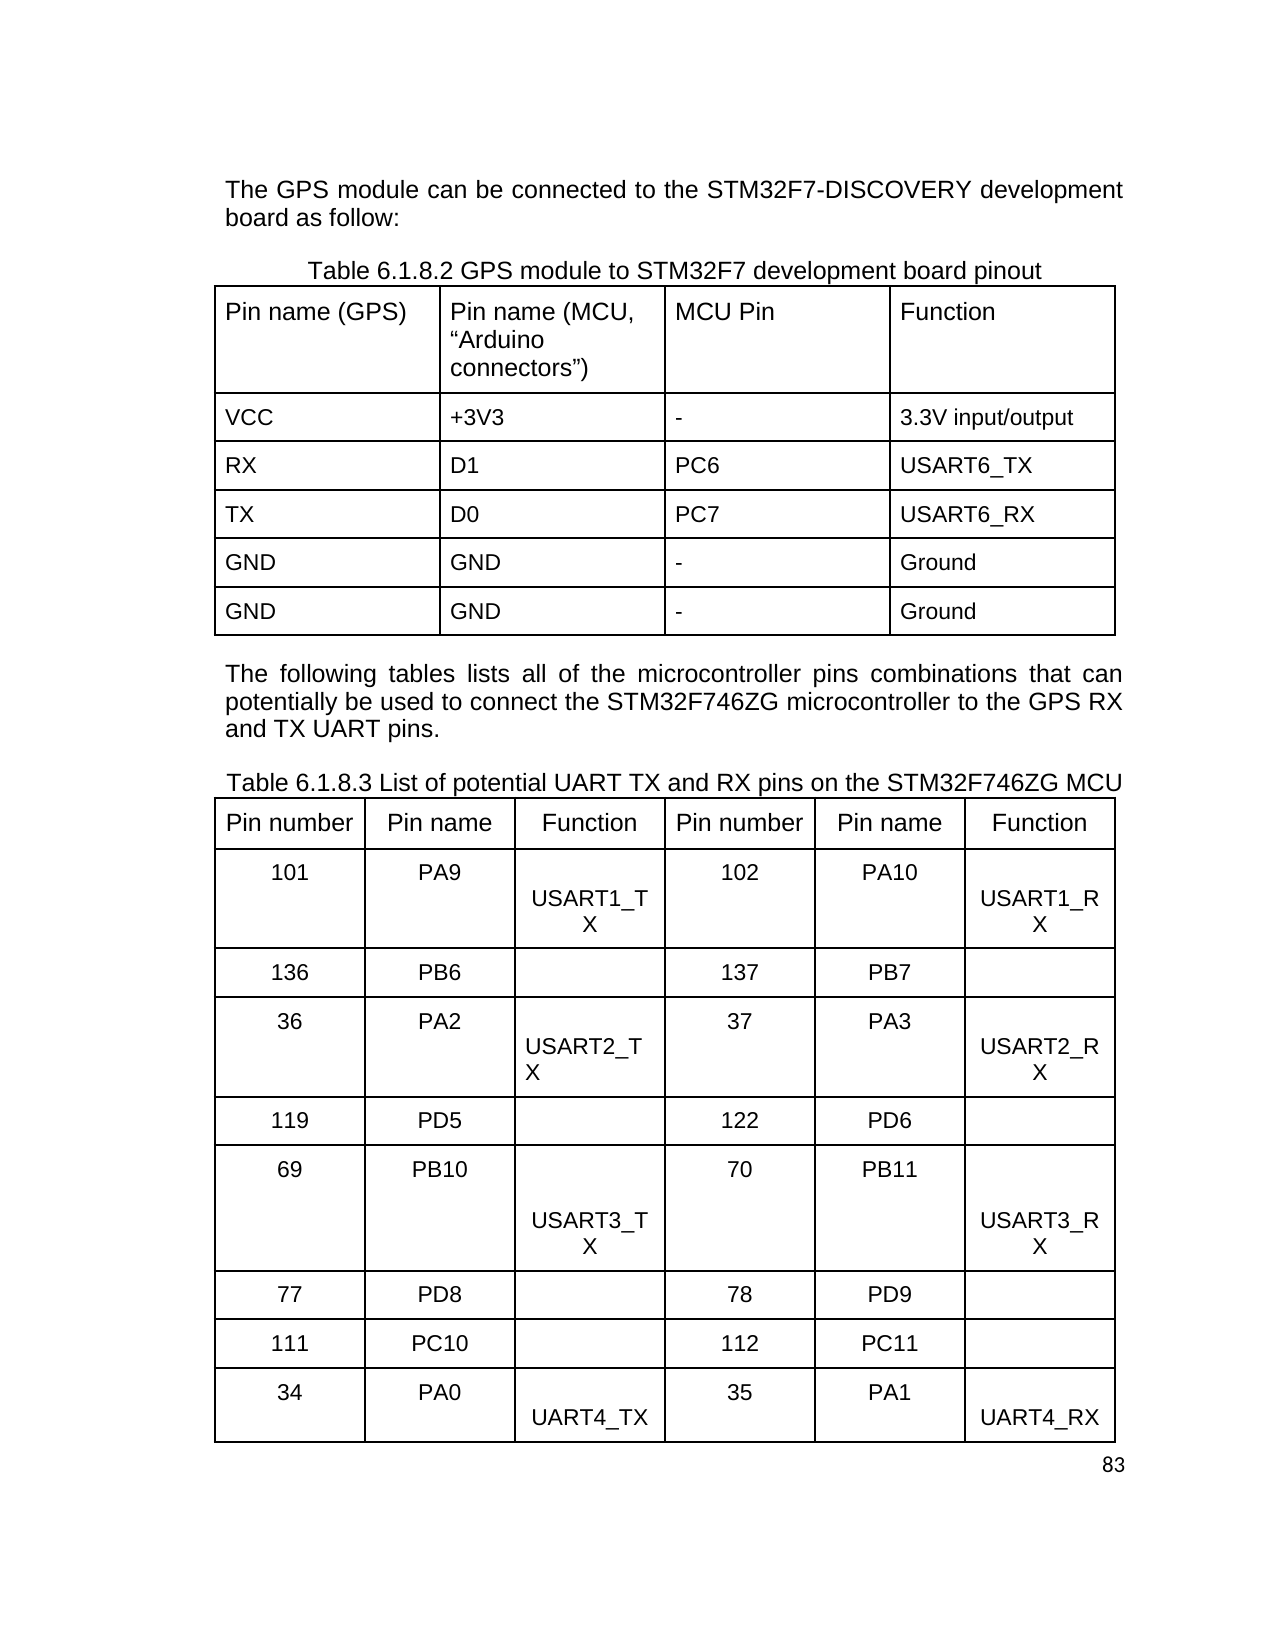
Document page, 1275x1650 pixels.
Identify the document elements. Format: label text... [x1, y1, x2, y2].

table_cell 70 [666, 1146, 814, 1269]
table_cell D0 [441, 491, 664, 537]
table_cell [516, 1320, 664, 1367]
table_cell 77 [216, 1272, 364, 1318]
table_cell 35 [666, 1369, 814, 1441]
table_cell USART2_TX [516, 998, 664, 1096]
table_cell 34 [216, 1369, 364, 1441]
table_cell PC10 [366, 1320, 514, 1367]
table_header Pin name (MCU, “Arduino connectors”) [441, 287, 664, 392]
table_cell USART1_RX [966, 850, 1114, 947]
table_cell PD8 [366, 1272, 514, 1318]
table_cell VCC [216, 394, 439, 440]
table_cell [966, 1098, 1114, 1144]
table_header Pin number [216, 799, 364, 847]
table_cell PA1 [816, 1369, 964, 1441]
table_header Function [516, 799, 664, 847]
table_cell GND [216, 588, 439, 634]
table_cell PD9 [816, 1272, 964, 1318]
table_cell [516, 1272, 664, 1318]
table_header Pin name (GPS) [216, 287, 439, 392]
table_cell PA9 [366, 850, 514, 947]
table_cell [966, 1320, 1114, 1367]
table_cell TX [216, 491, 439, 537]
table_cell 122 [666, 1098, 814, 1144]
table_cell 102 [666, 850, 814, 947]
table_cell [966, 1272, 1114, 1318]
text Table 6.1.8.2 GPS module to STM32F7 development board pinout [225, 257, 1125, 285]
table_cell USART6_RX [891, 491, 1114, 537]
table_cell Ground [891, 539, 1114, 586]
table_cell UART4_RX [966, 1369, 1114, 1441]
text The GPS module can be connected to the STM32F7-DISCOVERY development board as follow: [225, 176, 1125, 231]
table_cell PB7 [816, 949, 964, 996]
table_cell PB11 [816, 1146, 964, 1269]
table_cell PD6 [816, 1098, 964, 1144]
table_cell GND [216, 539, 439, 586]
text Table 6.1.8.3 List of potential UART TX and RX pins on the STM32F746ZG MCU [225, 769, 1125, 797]
table_cell 112 [666, 1320, 814, 1367]
table_cell 101 [216, 850, 364, 947]
table_cell PC7 [666, 491, 889, 537]
table_cell GND [441, 539, 664, 586]
table_cell PA3 [816, 998, 964, 1096]
table_cell PB10 [366, 1146, 514, 1269]
table_cell 69 [216, 1146, 364, 1269]
table_cell UART4_TX [516, 1369, 664, 1441]
table_header Pin name [366, 799, 514, 847]
table_cell 37 [666, 998, 814, 1096]
table_cell Ground [891, 588, 1114, 634]
table_cell +3V3 [441, 394, 664, 440]
table_cell - [666, 588, 889, 634]
table_cell - [666, 539, 889, 586]
table_cell PA2 [366, 998, 514, 1096]
table_header Function [891, 287, 1114, 392]
table_header Pin name [816, 799, 964, 847]
table_cell 136 [216, 949, 364, 996]
table_cell USART3_TX [516, 1146, 664, 1269]
table_cell 3.3V input/output [891, 394, 1114, 440]
table_cell 137 [666, 949, 814, 996]
table_cell PA10 [816, 850, 964, 947]
table_cell 119 [216, 1098, 364, 1144]
table_cell [516, 949, 664, 996]
table_cell PA0 [366, 1369, 514, 1441]
table_cell USART3_RX [966, 1146, 1114, 1269]
table_cell GND [441, 588, 664, 634]
table_cell 111 [216, 1320, 364, 1367]
table_cell 36 [216, 998, 364, 1096]
table_cell USART2_RX [966, 998, 1114, 1096]
table_cell PB6 [366, 949, 514, 996]
text The following tables lists all of the microcontroller pins combinations that can potentially be used to connect the STM32F746ZG microcontroller to the GPS RX and TX UART pins. [225, 659, 1125, 743]
table_cell [516, 1098, 664, 1144]
table_cell D1 [441, 442, 664, 489]
table_cell 78 [666, 1272, 814, 1318]
table_cell - [666, 394, 889, 440]
table_cell PC6 [666, 442, 889, 489]
table_cell PC11 [816, 1320, 964, 1367]
table_header MCU Pin [666, 287, 889, 392]
table_cell RX [216, 442, 439, 489]
table_cell PD5 [366, 1098, 514, 1144]
table_header Function [966, 799, 1114, 847]
table_cell USART1_TX [516, 850, 664, 947]
table_header Pin number [666, 799, 814, 847]
table_cell USART6_TX [891, 442, 1114, 489]
table_cell [966, 949, 1114, 996]
